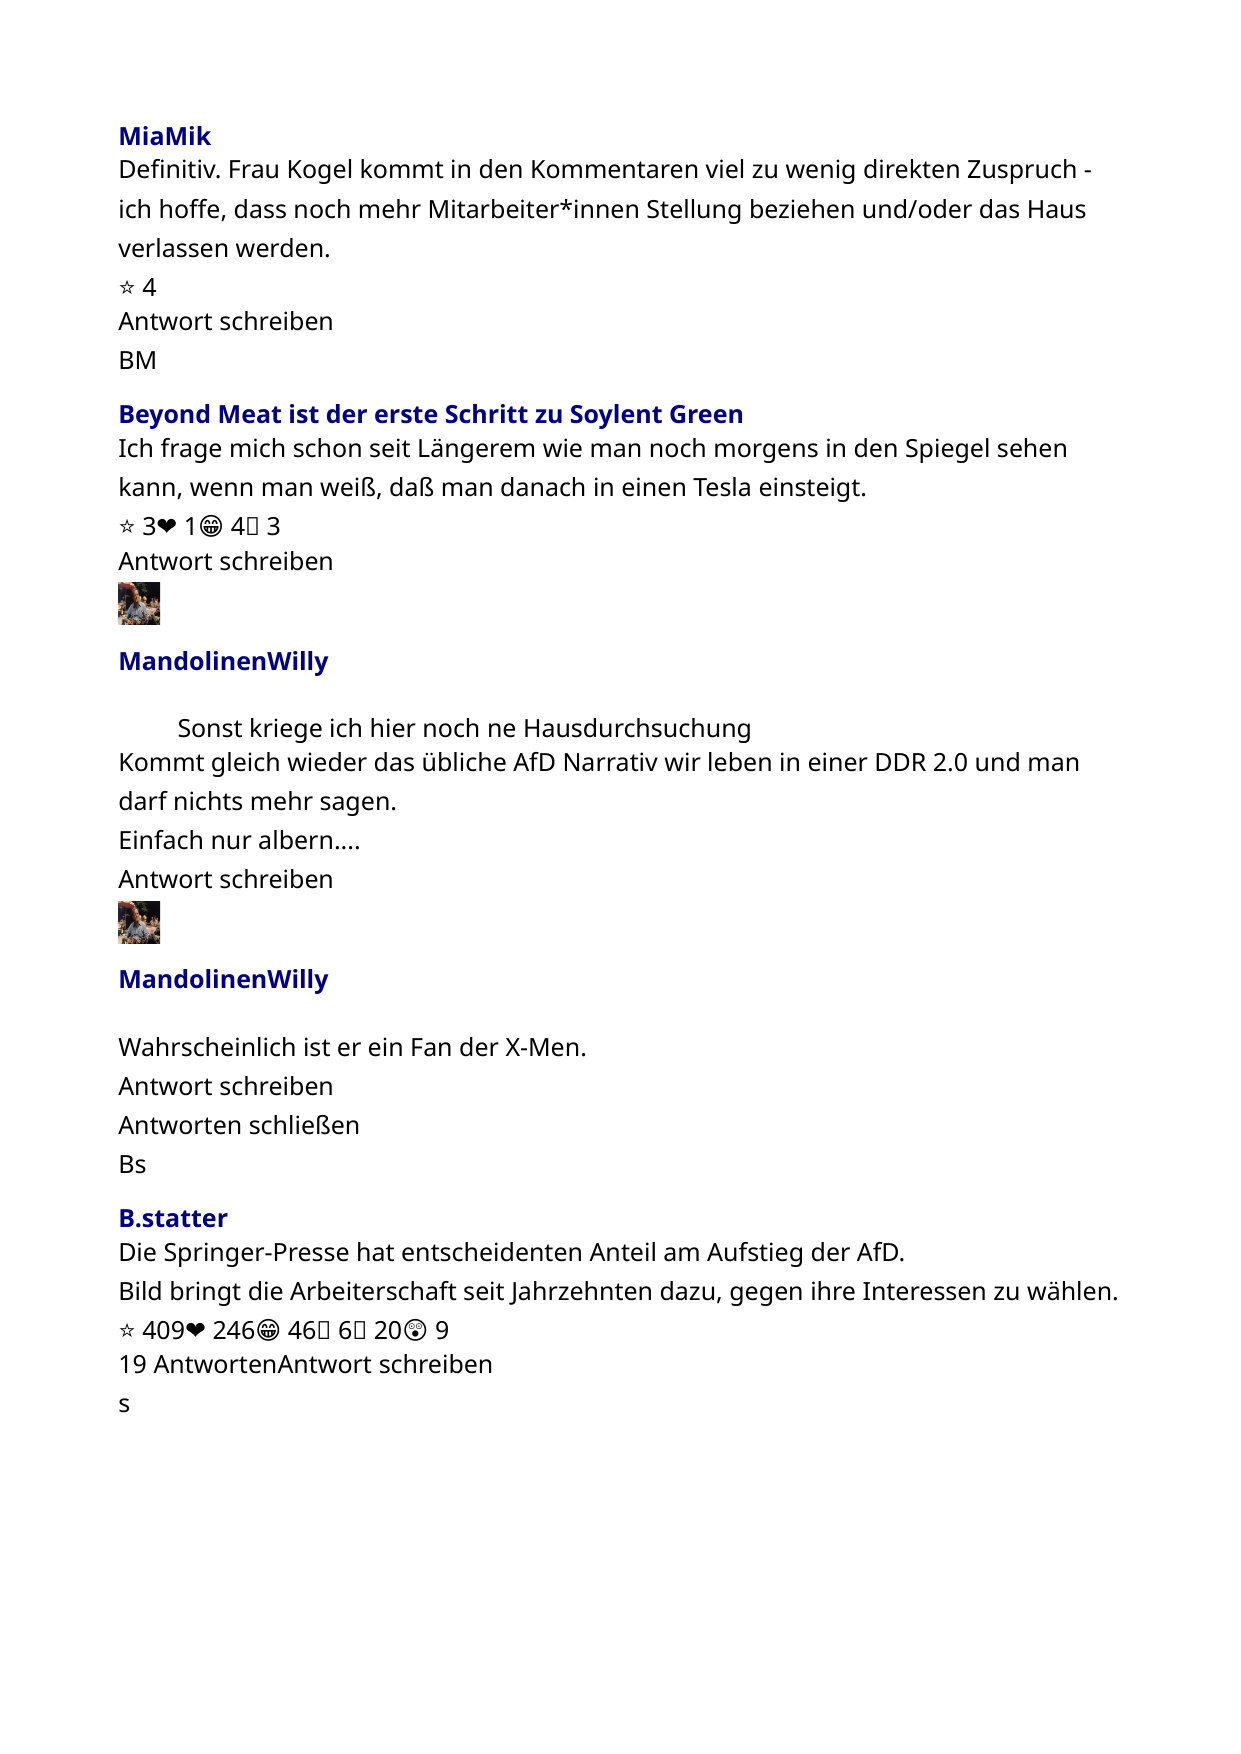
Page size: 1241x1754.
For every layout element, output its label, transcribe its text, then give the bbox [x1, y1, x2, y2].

text Einfach nur albern.... [118, 823, 1122, 857]
subtitle Beyond Meat ist der erste Schritt zu Soylent Green [118, 397, 1122, 431]
text Definitiv. Frau Kogel kommt in den Kommentaren viel zu wenig direkten Zuspruch - ich hoffe, dass noch mehr Mitarbeiter*innen Stellung beziehen und/oder das Haus verlassen werden. [118, 152, 1122, 264]
subtitle MiaMik [118, 118, 1122, 152]
text Sonst kriege ich hier noch ne Hausdurchsuchung [177, 710, 1063, 744]
text ⭐️ 409❤️ 246😁 46🙁 6🤨 20😲 9 [118, 1313, 1122, 1347]
picture [118, 901, 161, 944]
text Kommt gleich wieder das übliche AfD Narrativ wir leben in einer DDR 2.0 und man darf nichts mehr sagen. [118, 744, 1122, 818]
subtitle MandolinenWilly [118, 962, 1122, 996]
text Wahrscheinlich ist er ein Fan der X-Men. [118, 1029, 1122, 1063]
subtitle B.statter [118, 1201, 1122, 1234]
text BM [118, 343, 1122, 377]
picture [118, 582, 161, 625]
text s [118, 1386, 1122, 1420]
text Bild bringt die Arbeiterschaft seit Jahrzehnten dazu, gegen ihre Interessen zu wählen. [118, 1274, 1122, 1308]
text Antwort schreiben [118, 1068, 1122, 1102]
text ⭐️ 3❤️ 1😁 4🤨 3 [118, 509, 1122, 543]
text Die Springer-Presse hat entscheidenten Anteil am Aufstieg der AfD. [118, 1234, 1122, 1269]
text Antworten schließen [118, 1108, 1122, 1142]
subtitle MandolinenWilly [118, 643, 1122, 677]
text Antwort schreiben [118, 543, 1122, 577]
text 19 AntwortenAntwort schreiben [118, 1347, 1122, 1381]
text Bs [118, 1147, 1122, 1181]
text Ich frage mich schon seit Längerem wie man noch morgens in den Spiegel sehen kann, wenn man weiß, daß man danach in einen Tesla einsteigt. [118, 431, 1122, 504]
text ⭐️ 4 [118, 270, 1122, 304]
text Antwort schreiben [118, 304, 1122, 338]
text Antwort schreiben [118, 862, 1122, 896]
